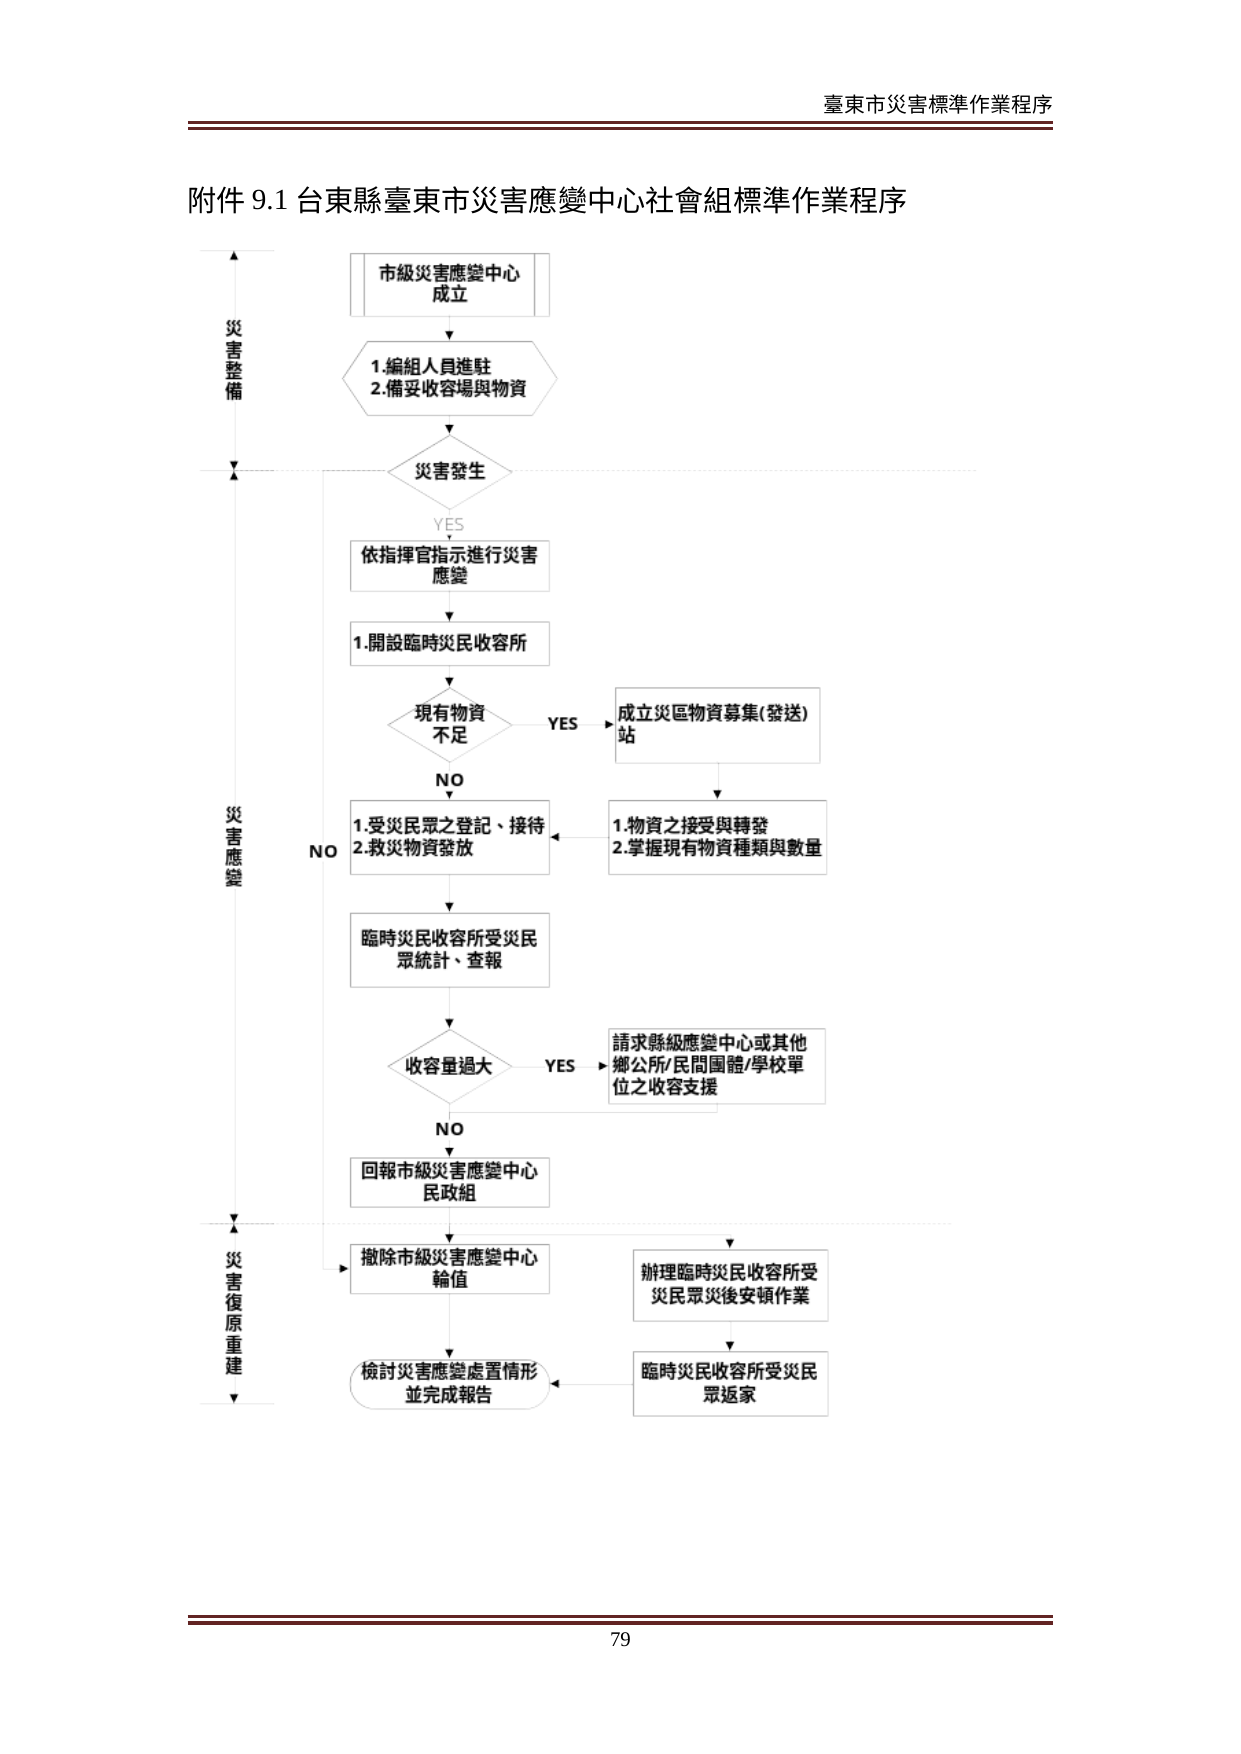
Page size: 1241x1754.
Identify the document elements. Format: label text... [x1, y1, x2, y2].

text 附件9.1 台東縣臺東市災害應變中心社會組標準作業程序 [187, 157, 1053, 220]
